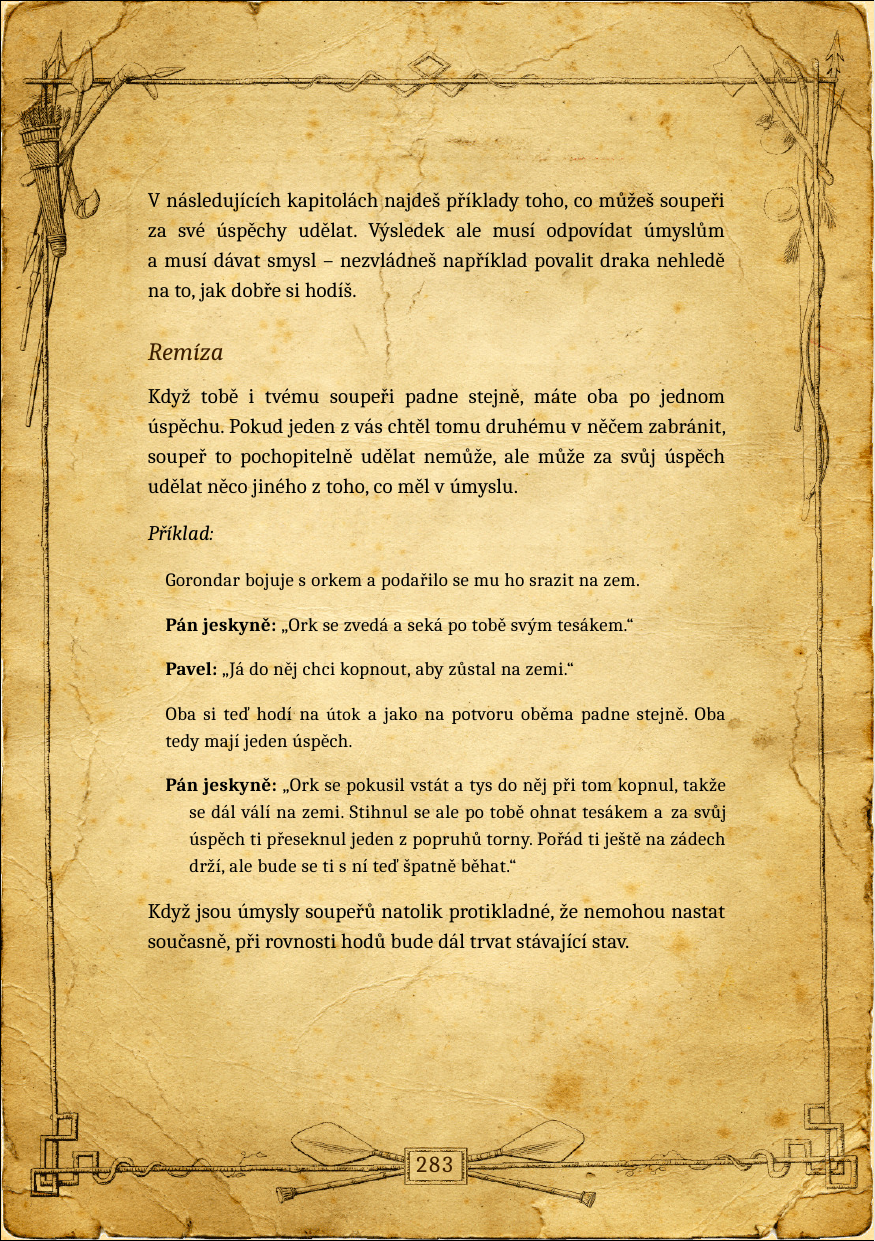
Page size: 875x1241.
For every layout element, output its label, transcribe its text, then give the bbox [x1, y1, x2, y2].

text Když tobě i⁠ tvému soupeři padne stejně, máte oba po jednom úspěchu. Pokud jeden z⁠ vás chtěl tomu druhému v⁠ něčem zabránit, soupeř to pochopitelně udělat nemůže, ale může za svůj úspěch udělat něco jiného z⁠ toho, co měl v⁠ úmyslu. [148, 384, 726, 498]
text Když jsou úmysly soupeřů natolik protikladné, že nemohou nastat současně, při rovnosti hodů bude dál trvat stávající stav. [148, 900, 726, 954]
text Pán jeskyně: „Ork se zvedá a⁠ seká po tobě svým tesákem.“ [165, 614, 726, 636]
text Oba si teď hodí na útok a⁠ jako na potvoru oběma padne stejně. Oba tedy mají jeden úspěch. [165, 703, 726, 752]
text V⁠ následujících kapitolách najdeš příklady toho, co můžeš soupeři za své úspěchy udělat. Výsledek ale musí odpovídat úmyslům a⁠ musí dávat smysl – nezvládneš například povalit draka nehledě na to, jak dobře si hodíš. [148, 189, 726, 303]
text Gorondar bojuje s⁠ orkem a⁠ podařilo se mu ho srazit na zem. [165, 569, 726, 591]
picture [1, 1, 874, 1240]
text Pán jeskyně: „Ork se pokusil vstát a⁠ tys do něj při tom kopnul, takže se dál válí na zemi. Stihnul se ale po tobě ohnat tesákem a⁠ za svůj úspěch ti přeseknul jeden z⁠ popruhů torny. Pořád ti ještě na zádech drží, ale bude se ti s⁠ ní teď špatně běhat.“ [165, 775, 726, 877]
subtitle Remíza [148, 338, 726, 367]
text Pavel: „Já do něj chci kopnout, aby zůstal na zemi.“ [165, 659, 726, 680]
text Příklad: [148, 522, 726, 546]
